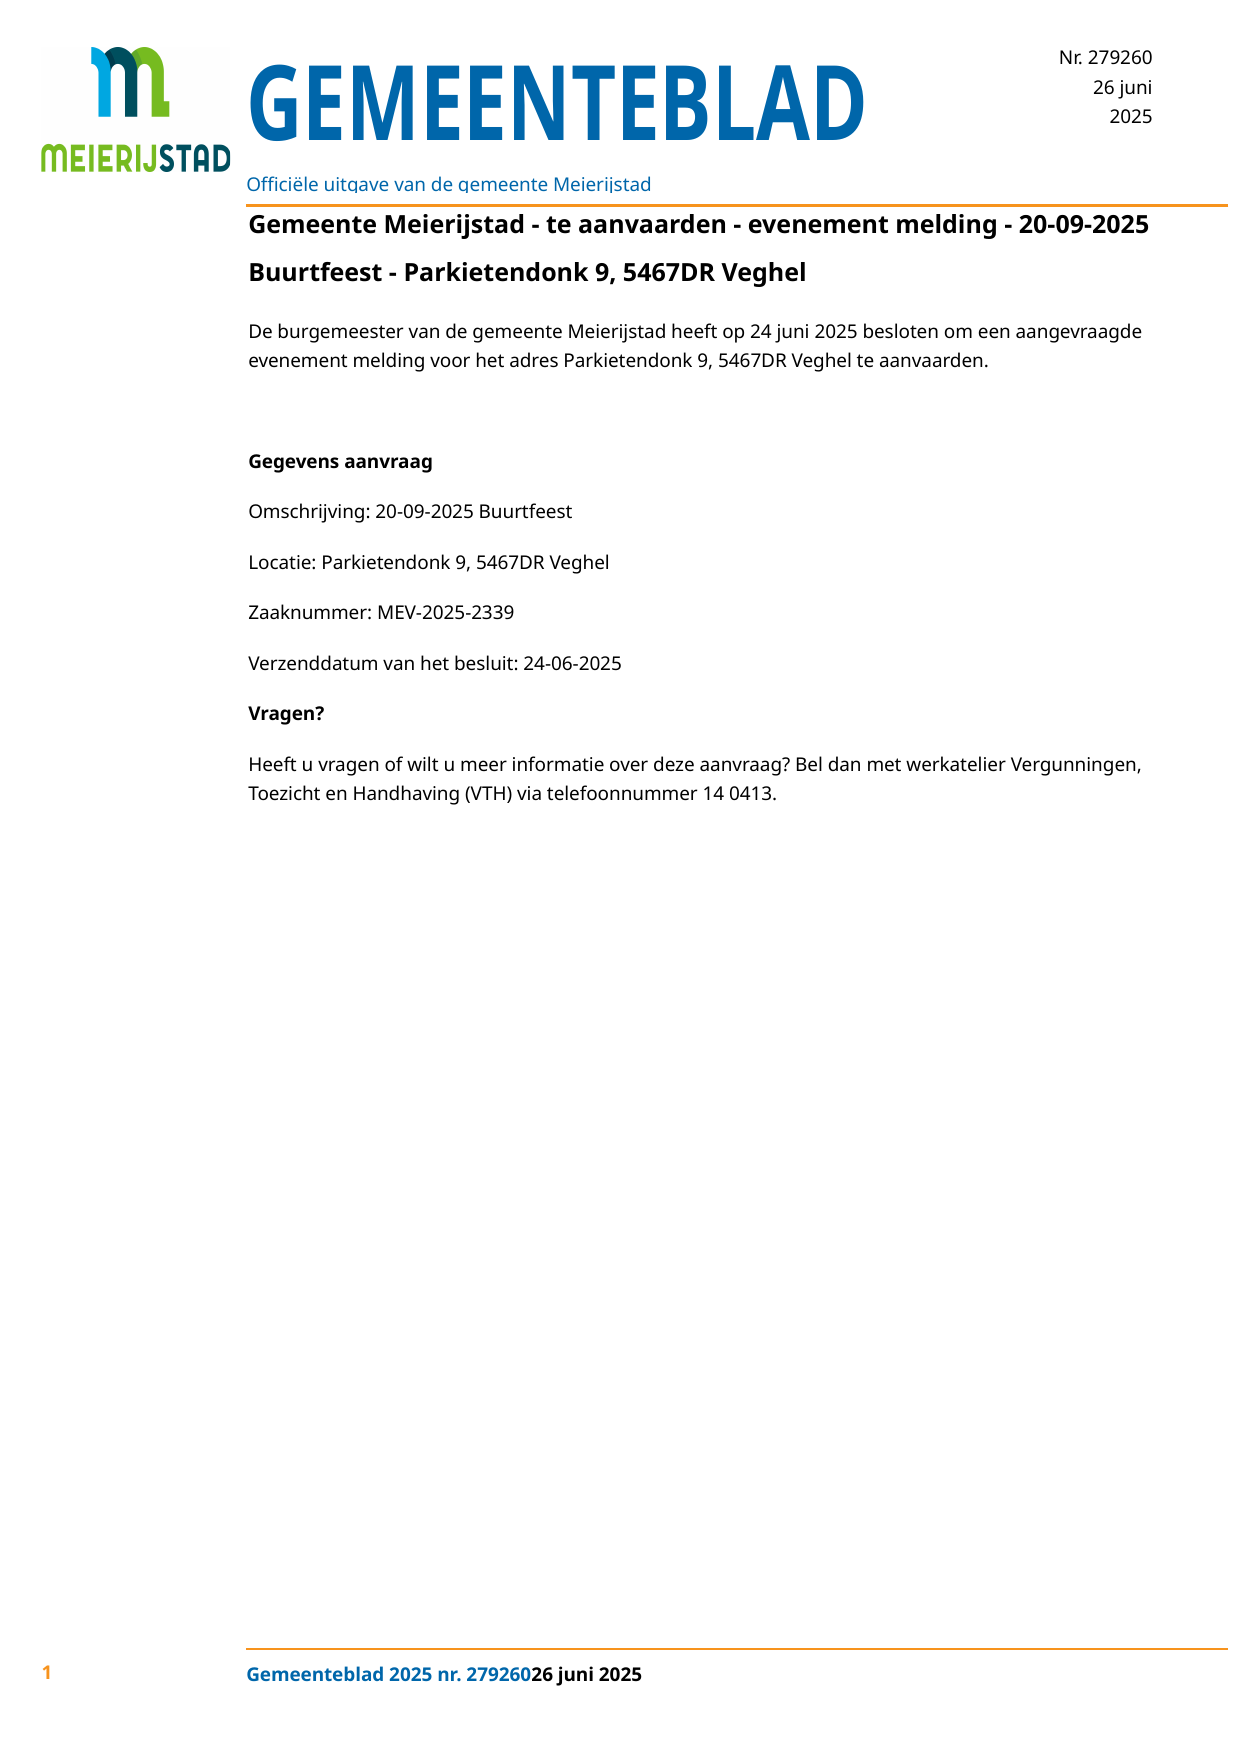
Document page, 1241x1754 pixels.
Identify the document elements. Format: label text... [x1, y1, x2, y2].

text Zaaknummer: MEV-2025-2339 [248, 599, 1152, 625]
text De burgemeester van de gemeente Meierijstad heeft op 24 juni 2025 besloten om een aangevraagde evenement melding voor het adres Parkietendonk 9, 5467DR Veghel te aanvaarden. [248, 318, 1152, 373]
picture [41, 47, 231, 172]
text Omschrijving: 20-09-2025 Buurtfeest [248, 499, 1152, 524]
text Gemeente Meierijstad - te aanvaarden - evenement melding - 20-09-2025 Buurtfeest - Parkietendonk 9, 5467DR Veghel [248, 207, 1152, 288]
text Verzenddatum van het besluit: 24-06-2025 [248, 650, 1152, 676]
text Vragen? [248, 700, 1152, 726]
text Heeft u vragen of wilt u meer informatie over deze aanvraag? Bel dan met werkatelier Vergunningen, Toezicht en Handhaving (VTH) via telefoonnummer 14 0413. [248, 751, 1152, 806]
text Gegevens aanvraag [248, 448, 1152, 474]
text Locatie: Parkietendonk 9, 5467DR Veghel [248, 549, 1152, 575]
